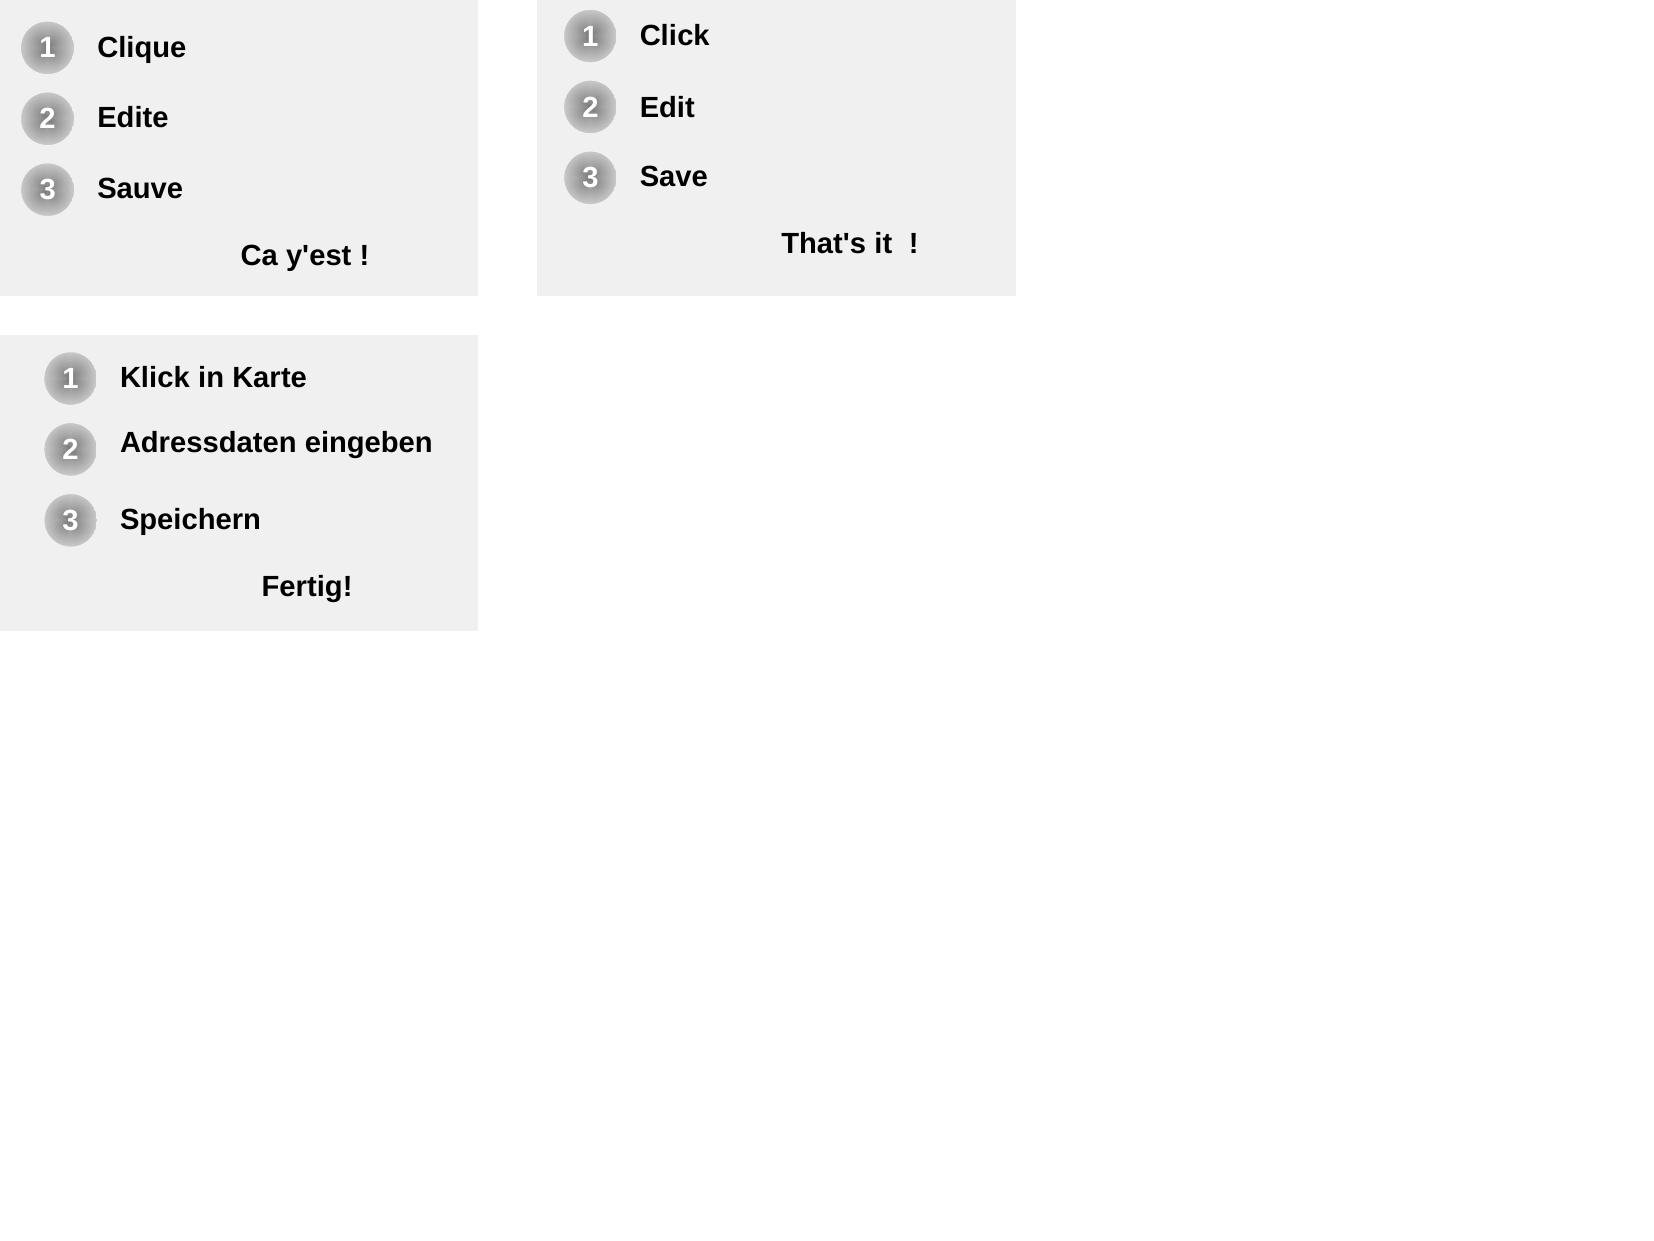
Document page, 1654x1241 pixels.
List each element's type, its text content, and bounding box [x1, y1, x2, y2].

text_box [537, 0, 1016, 296]
text_box 2 [21, 92, 74, 145]
text_box Edit [624, 76, 958, 135]
text_box Klick in Karte [105, 353, 439, 403]
text_box Edite [82, 94, 420, 143]
text_box Save [624, 153, 958, 202]
text_box Sauve [82, 164, 420, 214]
text_box 3 [44, 494, 97, 547]
text_box 2 [44, 423, 97, 476]
text_box Speichern [105, 495, 439, 544]
text_box [0, 335, 478, 631]
text_box Click [624, 11, 958, 60]
text_box 1 [21, 21, 74, 74]
text_box [0, 0, 478, 296]
text_box 1 [44, 352, 97, 405]
text_box Adressdaten eingeben [105, 418, 462, 468]
text_box 2 [564, 80, 617, 133]
text_box Ca y'est ! [225, 231, 437, 280]
text_box Fertig! [246, 562, 455, 611]
text_box Clique [82, 23, 420, 72]
text_box 3 [564, 151, 617, 204]
text_box 1 [564, 9, 617, 63]
text_box That's it ! [766, 219, 975, 268]
text_box 3 [21, 163, 74, 216]
